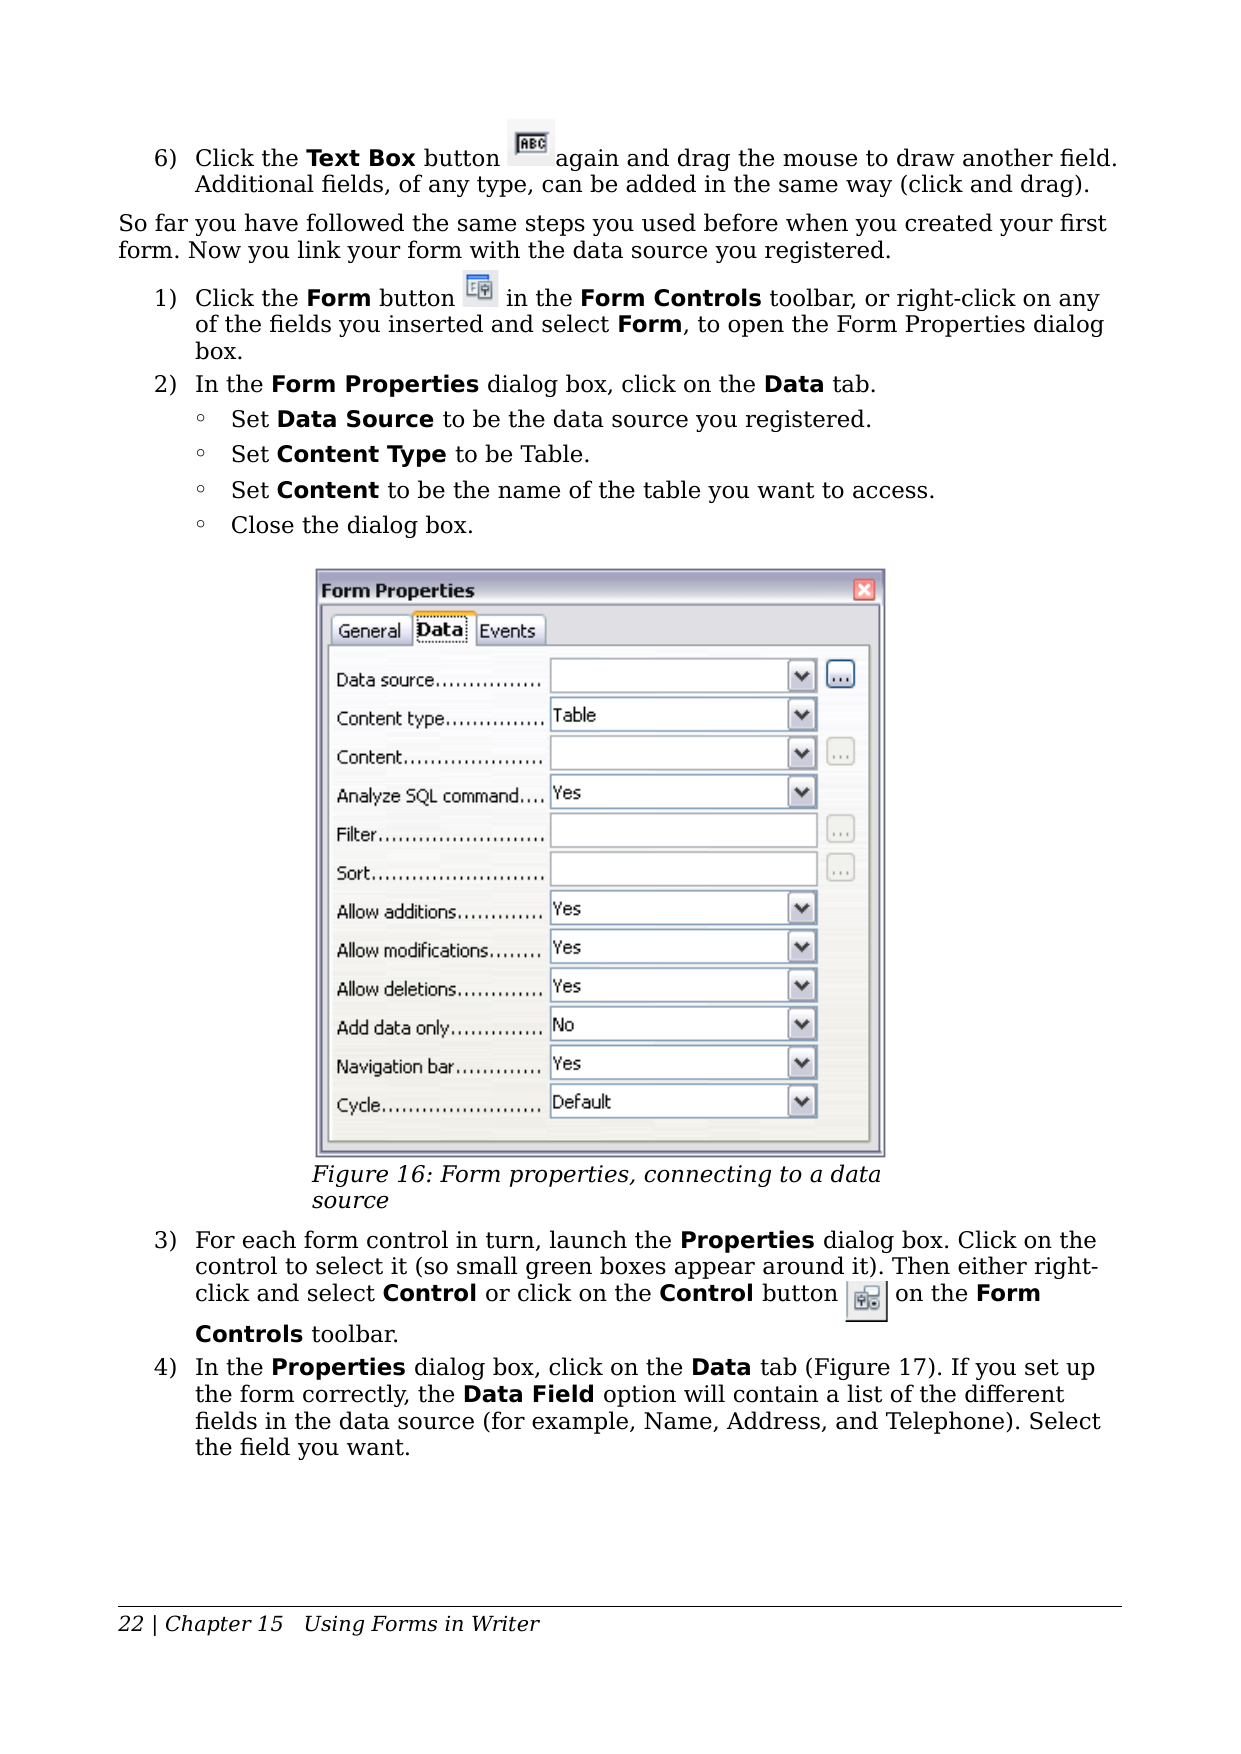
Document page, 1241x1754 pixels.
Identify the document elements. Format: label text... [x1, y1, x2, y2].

picture [311, 564, 888, 1161]
picture [462, 270, 499, 307]
list Close the dialog box. [193, 510, 1122, 539]
list Click the Text Box button again and drag the mouse to draw another field. Additional fields, of any type, can be added in the same way (click and drag). [177, 118, 1122, 198]
list Set Data Source to be the data source you registered. [193, 404, 1122, 433]
list For each form control in turn, launch the Properties dialog box. Click on the control to select it (so small green boxes appear around it). Then either right-click and select Control or click on the Control button on the Form Controls toolbar. [177, 1227, 1122, 1348]
list In the Form Properties dialog box, click on the Data tab. [177, 371, 1122, 398]
list Set Content Type to be Table. [193, 439, 1122, 469]
list Set Content to be the name of the table you want to access. [193, 475, 1122, 504]
list Click the Form button in the Form Controls toolbar, or right-click on any of the fields you inserted and select Form, to open the Form Properties dialog box. [177, 270, 1122, 365]
list So far you have followed the same steps you used before when you created your first form. Now you link your form with the data source you registered. [118, 211, 1122, 264]
text Figure 16: Form properties, connecting to a data source [312, 1161, 928, 1214]
picture [845, 1281, 888, 1322]
list In the Properties dialog box, click on the Data tab (Figure 17). If you set up the form correctly, the Data Field option will contain a list of the different fields in the data source (for example, Name, Address, and Telephone). Select the field you want. [177, 1354, 1122, 1461]
picture [507, 118, 556, 166]
